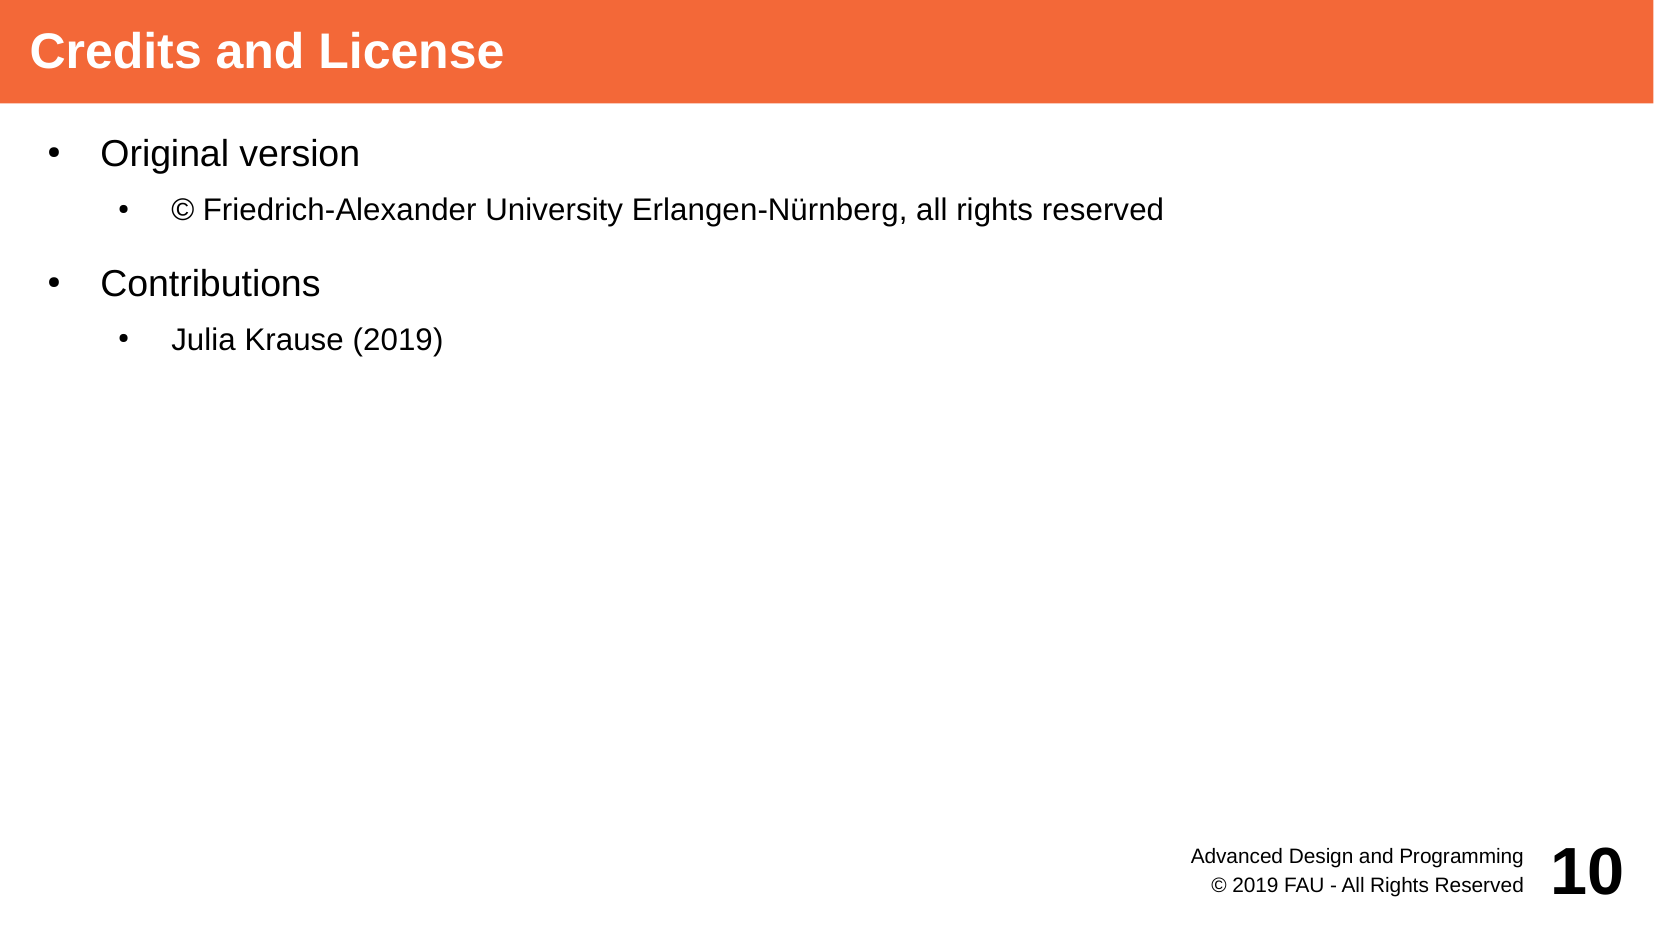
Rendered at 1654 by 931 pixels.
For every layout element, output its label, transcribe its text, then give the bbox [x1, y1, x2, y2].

list Original version © Friedrich-Alexander University Erlangen-Nürnberg, all rights reserved Contributions Julia Krause (2019) [29, 132, 1625, 813]
title Credits and License [0, 0, 1654, 104]
